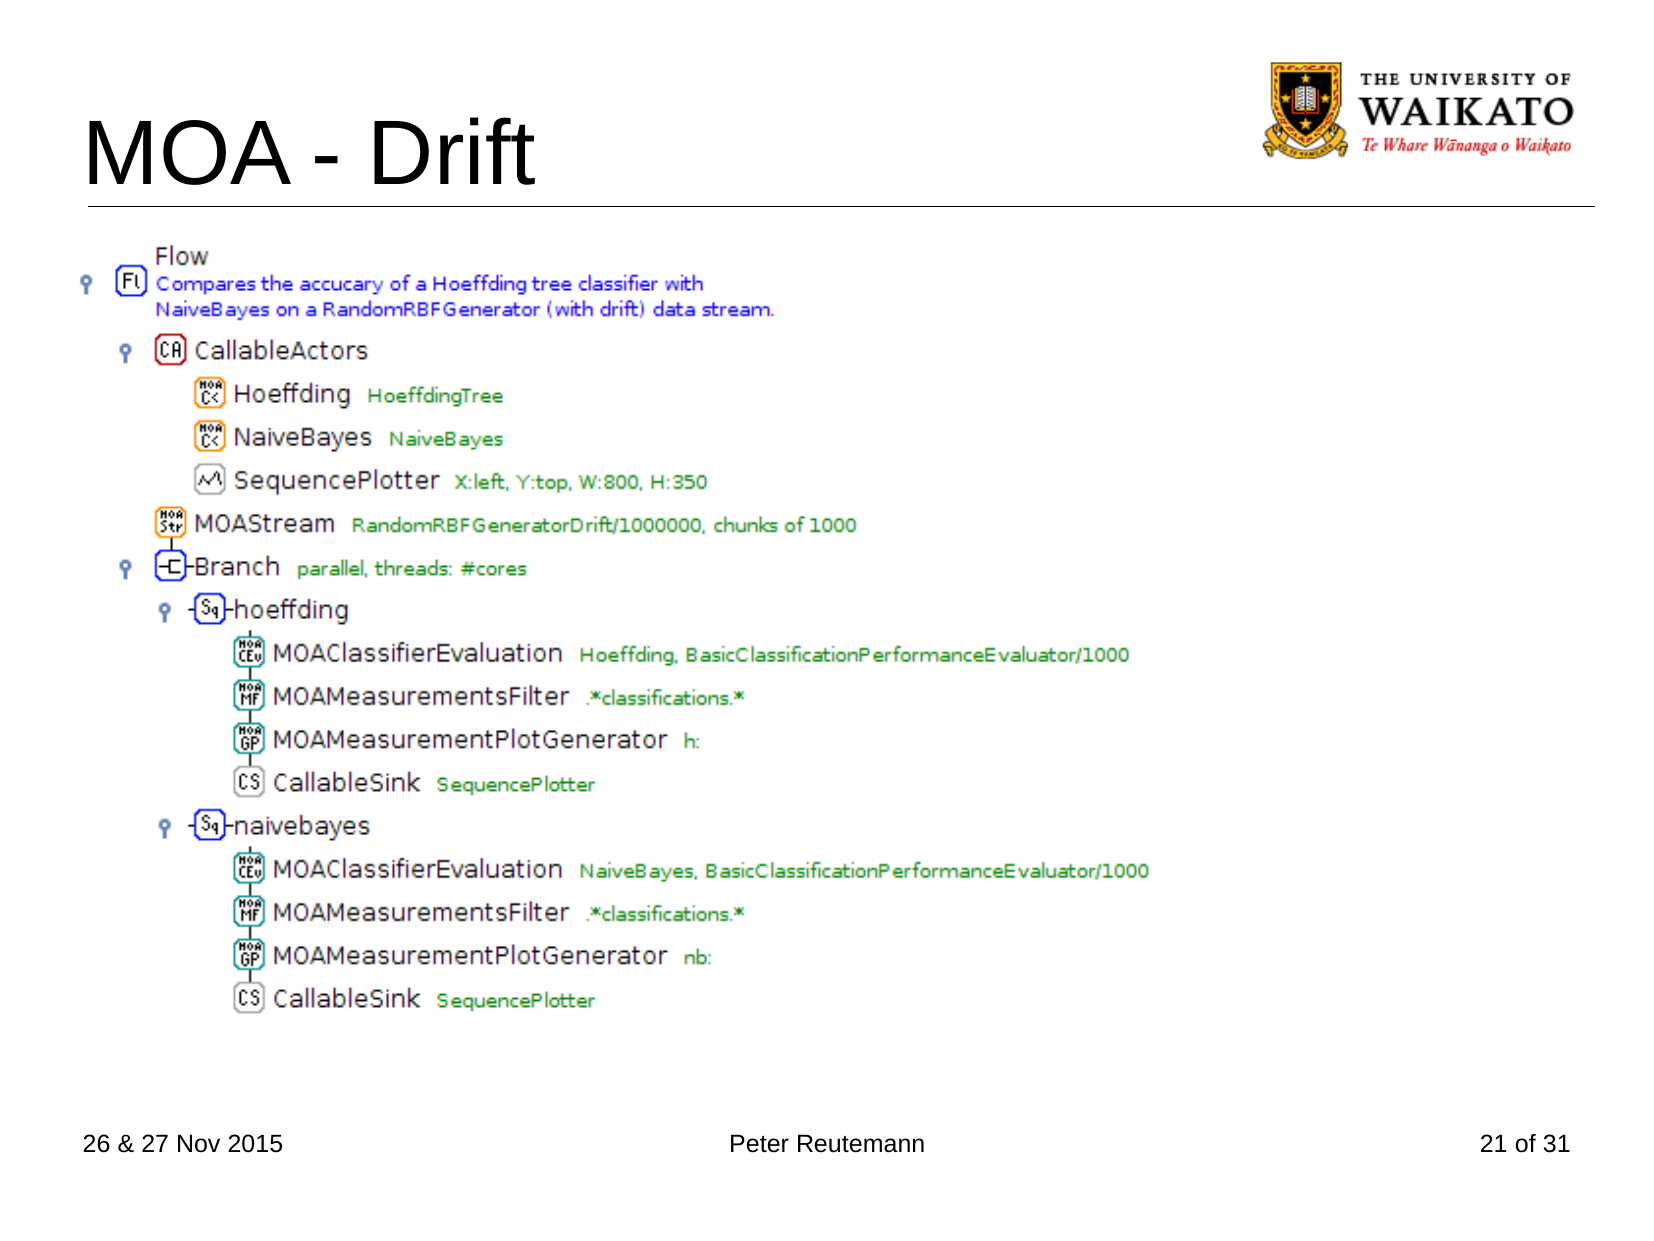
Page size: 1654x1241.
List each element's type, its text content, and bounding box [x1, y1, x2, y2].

picture [71, 236, 1654, 1108]
picture [1228, 24, 1619, 201]
title MOA - Drift [82, 49, 1571, 236]
